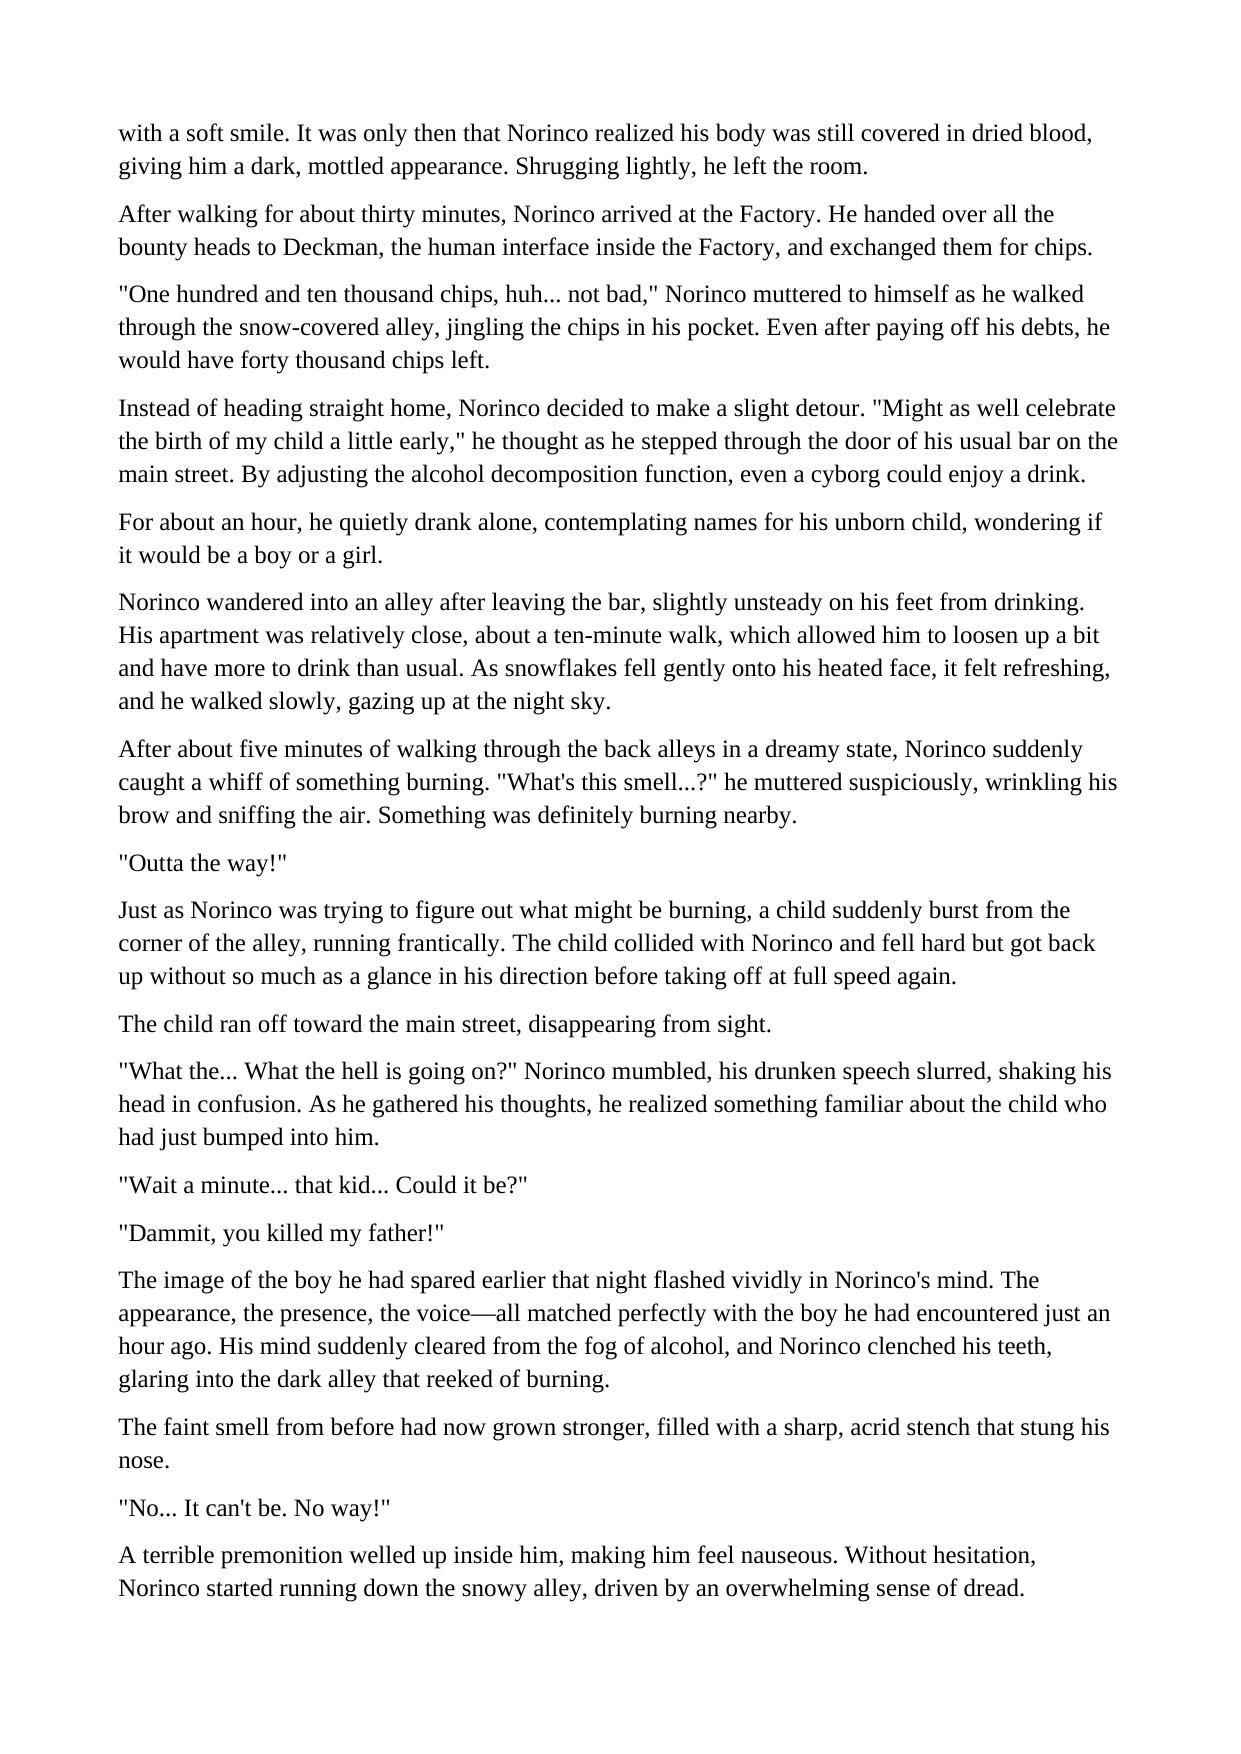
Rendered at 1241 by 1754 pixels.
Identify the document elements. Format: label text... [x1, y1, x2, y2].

text The image of the boy he had spared earlier that night flashed vividly in Norinco's mind. The appearance, the presence, the voice—all matched perfectly with the boy he had encountered just an hour ago. His mind suddenly cleared from the fog of alcohol, and Norinco clenched his teeth, glaring into the dark alley that reeked of burning. [118, 1265, 1122, 1393]
text Just as Norinco was trying to figure out what might be burning, a child suddenly burst from the corner of the alley, running frantically. The child collided with Norinco and fell hard but got back up without so much as a glance in his direction before taking off at full speed again. [118, 895, 1122, 990]
text Instead of heading straight home, Norinco decided to make a slight detour. "Might as well celebrate the birth of my child a little early," he thought as he stepped through the door of his usual bar on the main street. By adjusting the alcohol decomposition function, even a cyborg could enjoy a drink. [118, 393, 1122, 488]
text A terrible premonition welled up inside him, making him feel nauseous. Without hesitation, Norinco started running down the snowy alley, driven by an overwhelming sense of dread. [118, 1540, 1122, 1602]
text "Dammit, you killed my father!" [118, 1218, 1122, 1246]
text Norinco wandered into an alley after leaving the bar, slightly unsteady on his feet from drinking. His apartment was relatively close, about a ten-minute walk, which allowed him to loosen up a bit and have more to drink than usual. As snowflakes fell gently onto his heated face, it felt refreshing, and he walked slowly, gazing up at the night sky. [118, 587, 1122, 715]
text "Outta the way!" [118, 848, 1122, 876]
text After about five minutes of walking through the back alleys in a dreamy state, Norinco suddenly caught a whiff of something burning. "What's this smell...?" he muttered suspiciously, wrinkling his brow and sniffing the air. Something was definitely burning nearby. [118, 734, 1122, 829]
text with a soft smile. It was only then that Norinco realized his body was still covered in dried blood, giving him a dark, mottled appearance. Shrugging lightly, he left the room. [118, 118, 1122, 180]
text For about an hour, he quietly drank alone, contemplating names for his unborn child, wondering if it would be a boy or a girl. [118, 507, 1122, 568]
text "No... It can't be. No way!" [118, 1493, 1122, 1521]
text The faint smell from before had now grown stronger, filled with a sharp, acrid stench that stung his nose. [118, 1412, 1122, 1474]
text After walking for about thirty minutes, Norinco arrived at the Factory. He handed over all the bounty heads to Deckman, the human interface inside the Factory, and exchanged them for chips. [118, 199, 1122, 261]
text "One hundred and ten thousand chips, huh... not bad," Norinco muttered to himself as he walked through the snow-covered alley, jingling the chips in his pocket. Even after paying off his debts, he would have forty thousand chips left. [118, 279, 1122, 374]
text "What the... What the hell is going on?" Norinco mumbled, his drunken speech slurred, shaking his head in confusion. As he gathered his thoughts, he realized something familiar about the child who had just bumped into him. [118, 1056, 1122, 1151]
text "Wait a minute... that kid... Could it be?" [118, 1170, 1122, 1199]
text The child ran off toward the main street, disappearing from sight. [118, 1009, 1122, 1038]
